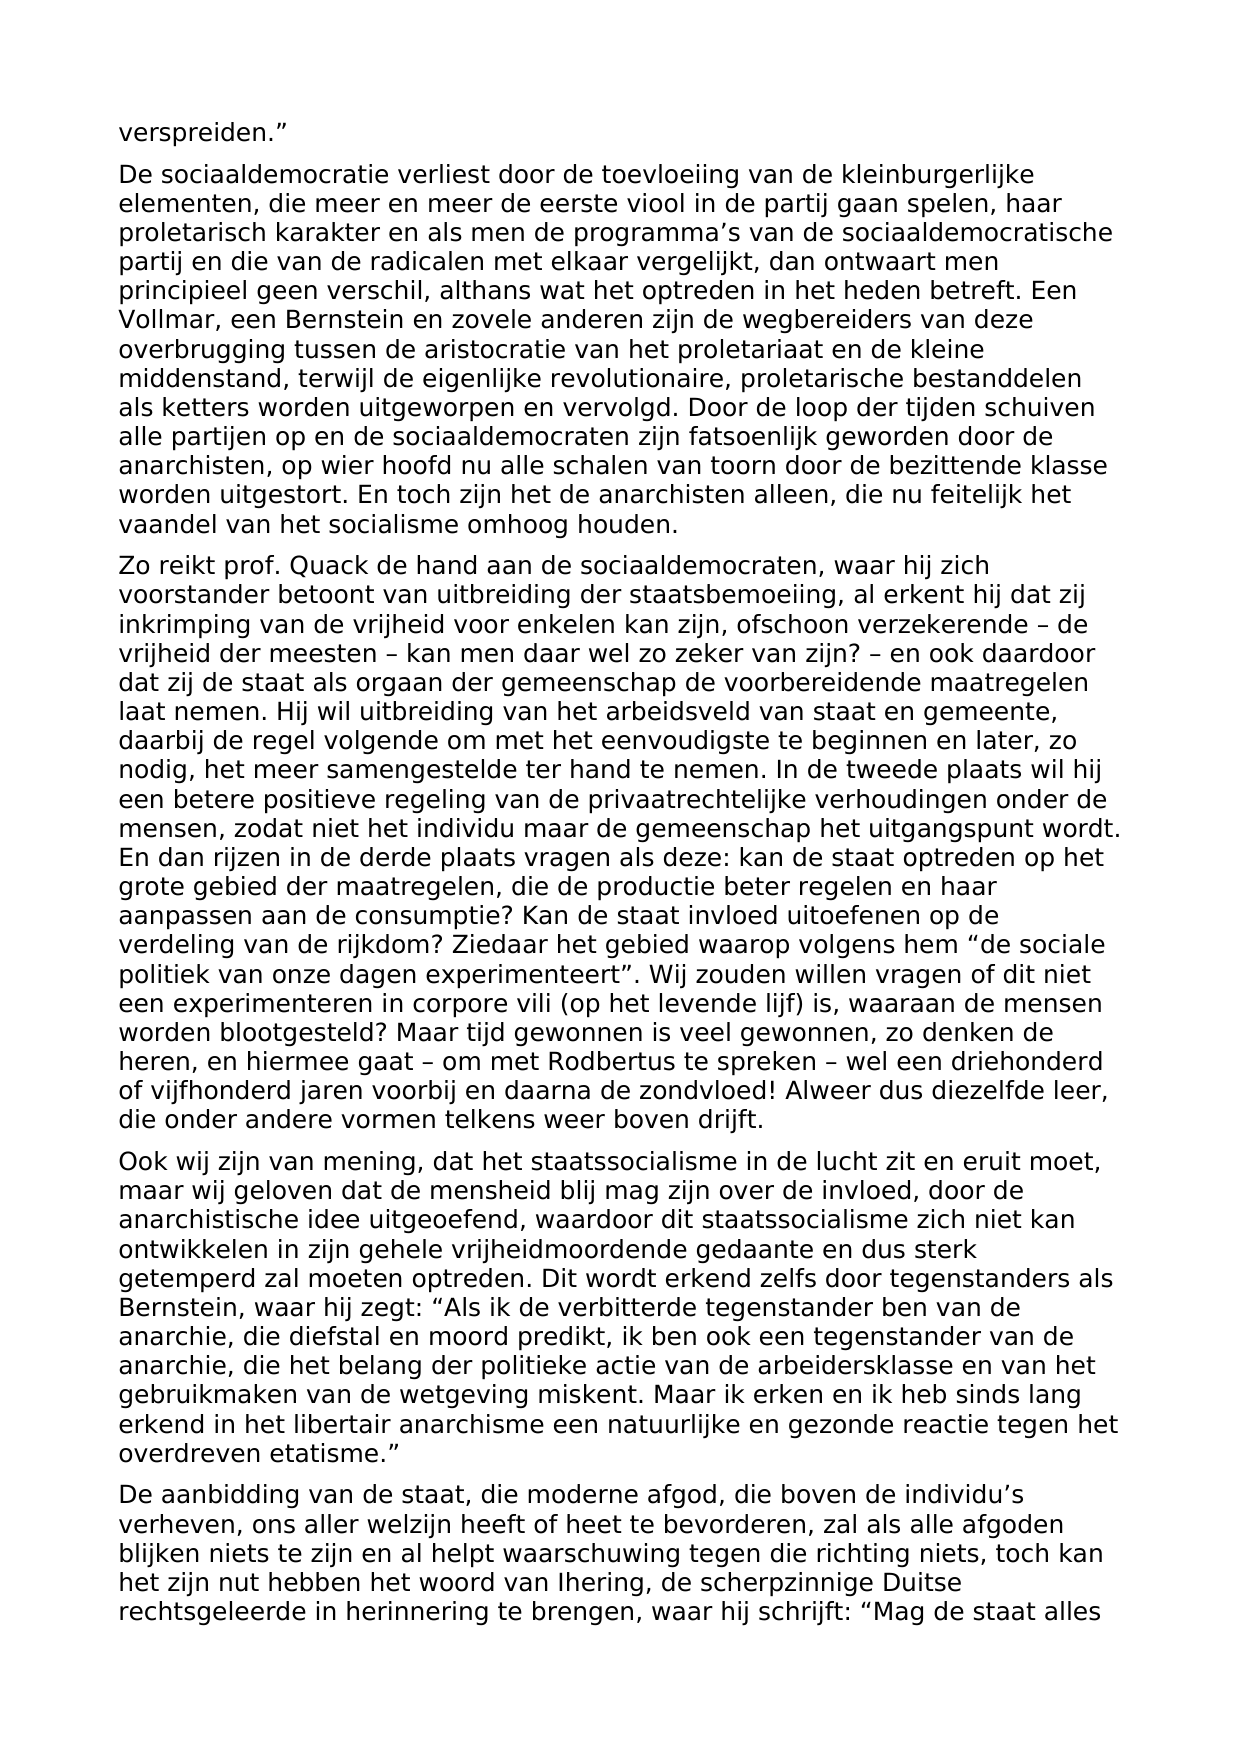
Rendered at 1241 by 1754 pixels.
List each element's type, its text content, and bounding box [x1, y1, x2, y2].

text De sociaaldemocratie verliest door de toevloeiing van de kleinburgerlijke elementen, die meer en meer de eerste viool in de partij gaan spelen, haar proletarisch karakter en als men de programma’s van de sociaaldemocratische partij en die van de radicalen met elkaar vergelijkt, dan ontwaart men principieel geen verschil, althans wat het optreden in het heden betreft. Een Vollmar, een Bernstein en zovele anderen zijn de wegbereiders van deze overbrugging tussen de aristocratie van het proletariaat en de kleine middenstand, terwijl de eigenlijke revolutionaire, proletarische bestanddelen als ketters worden uitgeworpen en vervolgd. Door de loop der tijden schuiven alle partijen op en de sociaaldemocraten zijn fatsoenlijk geworden door de anarchisten, op wier hoofd nu alle schalen van toorn door de bezittende klasse worden uitgestort. En toch zijn het de anarchisten alleen, die nu feitelijk het vaandel van het socialisme omhoog houden. [118, 160, 1122, 539]
text verspreiden.” [118, 118, 1122, 147]
text De aanbidding van de staat, die moderne afgod, die boven de individu’s verheven, ons aller welzijn heeft of heet te bevorderen, zal als alle afgoden blijken niets te zijn en al helpt waarschuwing tegen die richting niets, toch kan het zijn nut hebben het woord van Ihering, de scherpzinnige Duitse rechtsgeleerde in herinnering te brengen, waar hij schrijft: “Mag de staat alles [118, 1481, 1122, 1626]
text Ook wij zijn van mening, dat het staatssocialisme in de lucht zit en eruit moet, maar wij geloven dat de mensheid blij mag zijn over de invloed, door de anarchistische idee uitgeoefend, waardoor dit staatssocialisme zich niet kan ontwikkelen in zijn gehele vrijheidmoordende gedaante en dus sterk getemperd zal moeten optreden. Dit wordt erkend zelfs door tegenstanders als Bernstein, waar hij zegt: “Als ik de verbitterde tegenstander ben van de anarchie, die diefstal en moord predikt, ik ben ook een tegenstander van de anarchie, die het belang der politieke actie van de arbeidersklasse en van het gebruikmaken van de wetgeving miskent. Maar ik erken en ik heb sinds lang erkend in het libertair anarchisme een natuurlijke en gezonde reactie tegen het overdreven etatisme.” [118, 1147, 1122, 1468]
text Zo reikt prof. Quack de hand aan de sociaaldemocraten, waar hij zich voorstander betoont van uitbreiding der staatsbemoeiing, al erkent hij dat zij inkrimping van de vrijheid voor enkelen kan zijn, ofschoon verzekerende – de vrijheid der meesten – kan men daar wel zo zeker van zijn? – en ook daardoor dat zij de staat als orgaan der gemeenschap de voorbereidende maatregelen laat nemen. Hij wil uitbreiding van het arbeidsveld van staat en gemeente, daarbij de regel volgende om met het eenvoudigste te beginnen en later, zo nodig, het meer samengestelde ter hand te nemen. In de tweede plaats wil hij een betere positieve regeling van de privaatrechtelijke verhoudingen onder de mensen, zodat niet het individu maar de gemeenschap het uitgangspunt wordt. En dan rijzen in de derde plaats vragen als deze: kan de staat optreden op het grote gebied der maatregelen, die de productie beter regelen en haar aanpassen aan de consumptie? Kan de staat invloed uitoefenen op de verdeling van de rijkdom? Ziedaar het gebied waarop volgens hem “de sociale politiek van onze dagen experimenteert”. Wij zouden willen vragen of dit niet een experimenteren in corpore vili (op het levende lijf) is, waaraan de mensen worden blootgesteld? Maar tijd gewonnen is veel gewonnen, zo denken de heren, en hiermee gaat – om met Rodbertus te spreken – wel een driehonderd of vijfhonderd jaren voorbij en daarna de zondvloed! Alweer dus diezelfde leer, die onder andere vormen telkens weer boven drijft. [118, 551, 1122, 1135]
